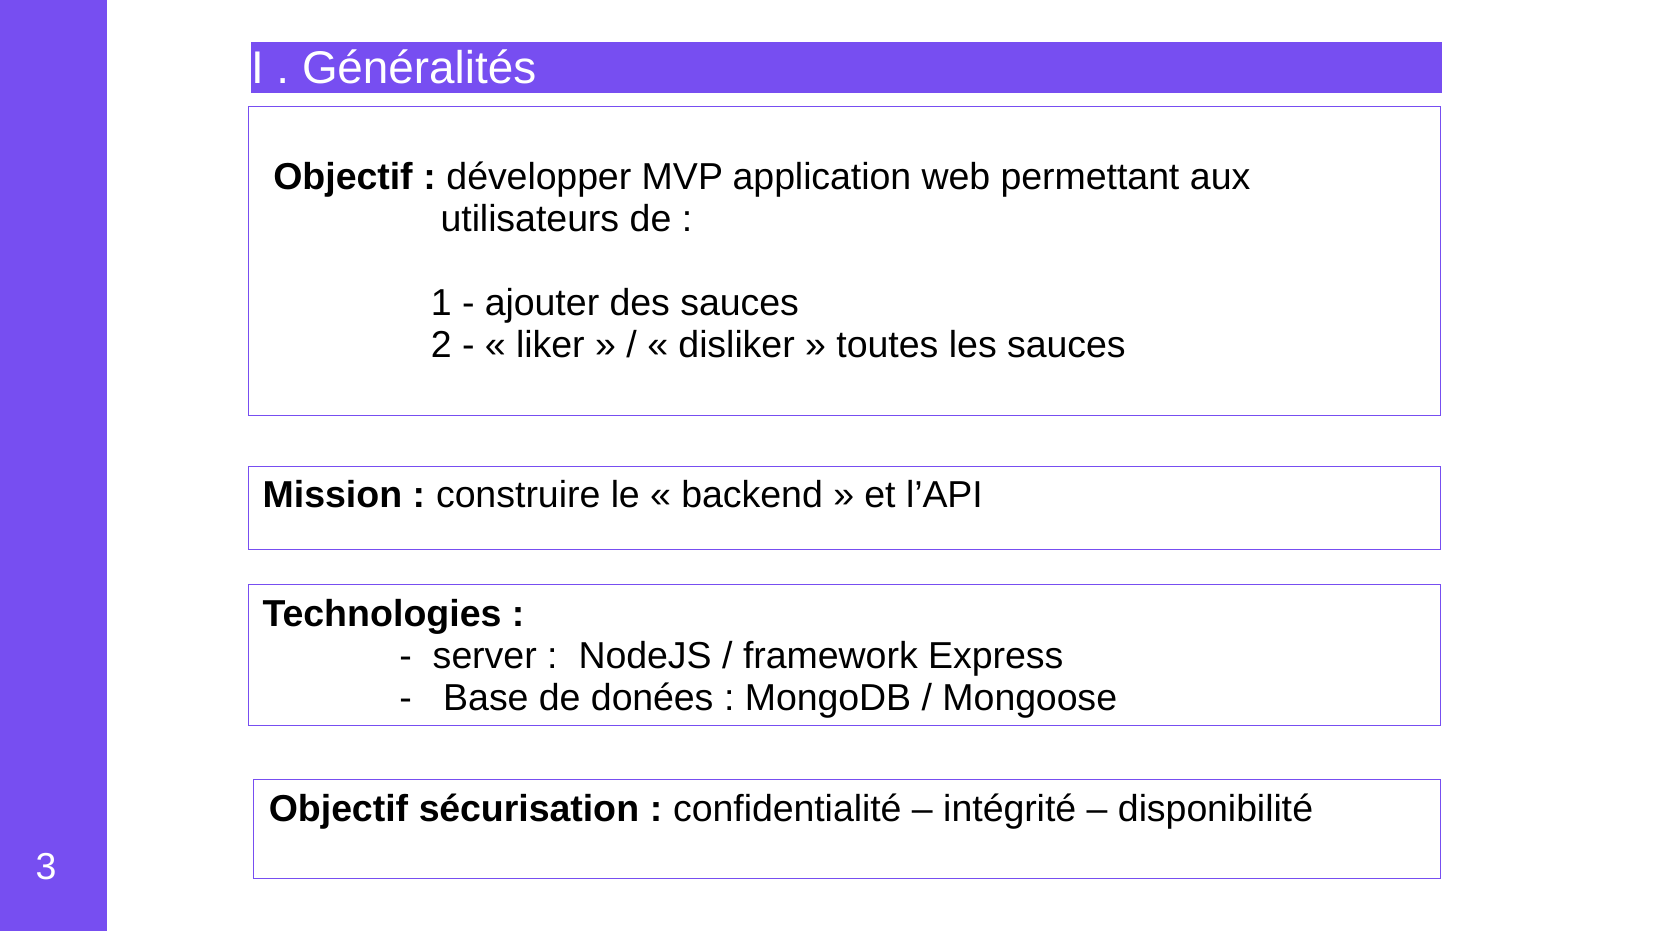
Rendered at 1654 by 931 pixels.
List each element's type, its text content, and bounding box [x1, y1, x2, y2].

text_box 10 [20, 838, 650, 909]
text_box Objectif : développer MVP application web permettant aux utilisateurs de : 1 - ajouter des sauces 2 - « liker » / « disliker » toutes les sauces [248, 127, 1441, 416]
text_box Objectif sécurisation : confidentialité – intégrité – disponibilité [253, 779, 1441, 879]
text_box Mission : construire le « backend » et l’API [248, 466, 1441, 550]
text_box Technologies : - server : NodeJS / framework Express - Base de donées : MongoDB / Mongoose [248, 584, 1441, 726]
text_box I . Généralités [236, 8, 1548, 127]
text_box [0, 0, 107, 931]
